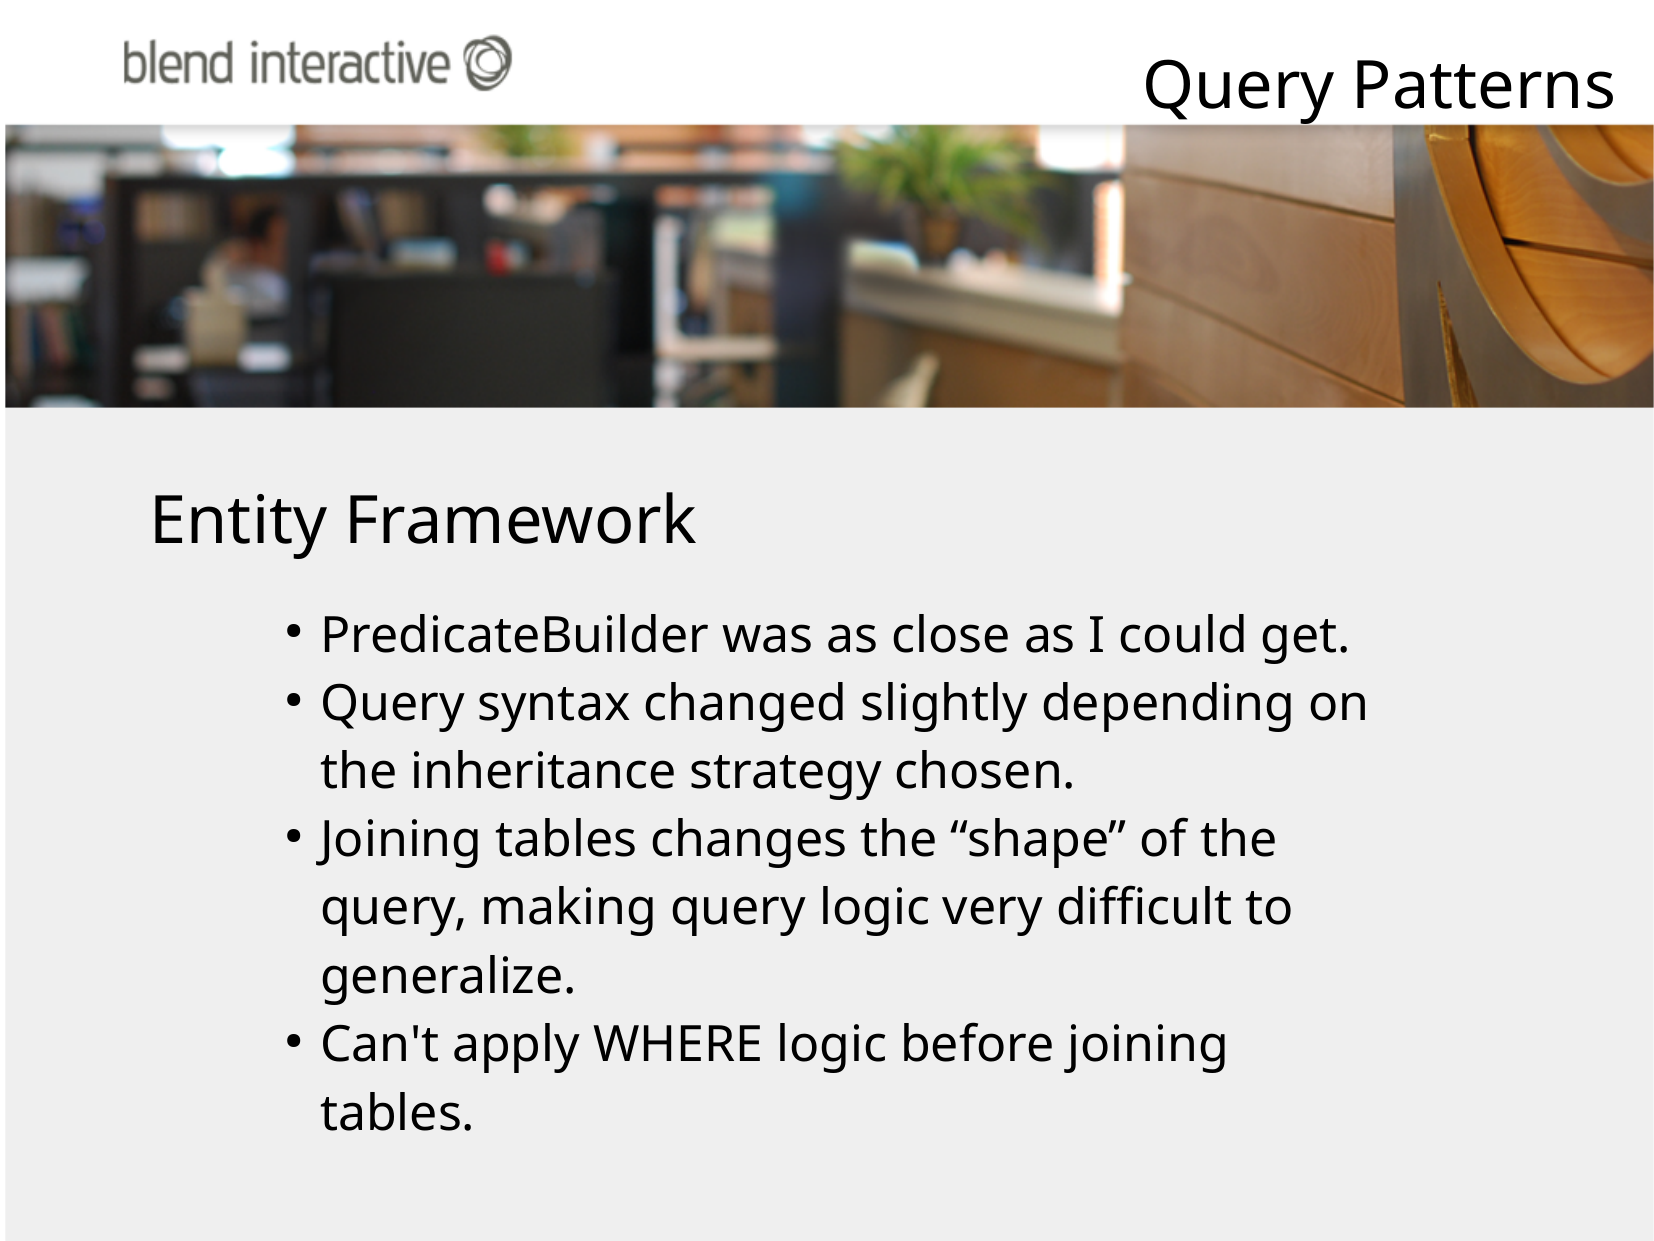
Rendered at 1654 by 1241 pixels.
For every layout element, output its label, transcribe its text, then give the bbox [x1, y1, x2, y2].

text_box Query Patterns [1127, 30, 1595, 125]
picture [5, 4, 1654, 1241]
text_box Entity Framework [135, 465, 665, 561]
text_box PredicateBuilder was as close as I could get. Query syntax changed slightly depending on the inheritance strategy chosen. Joining tables changes the “shape” of the query, making query logic very difficult to generalize. Can't apply WHERE logic before joining tables. [270, 591, 1411, 1186]
